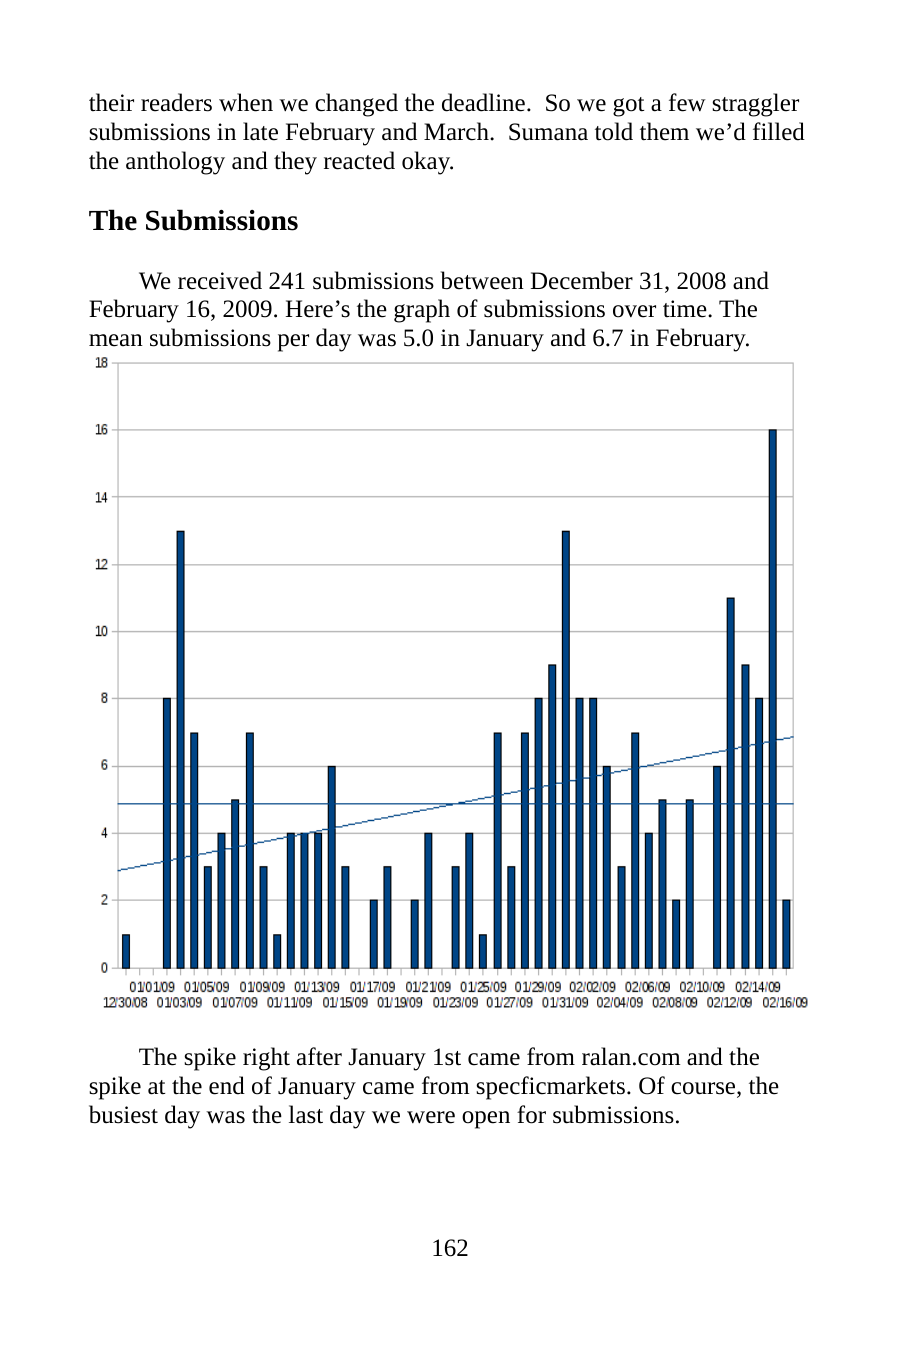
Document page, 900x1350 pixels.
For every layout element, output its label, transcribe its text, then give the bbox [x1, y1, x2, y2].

picture [88, 352, 812, 1014]
text their readers when we changed the deadline. So we got a few straggler submissions in late February and March. Sumana told them we’d filled the anthology and they reacted okay. [88, 88, 811, 175]
subtitle The Submissions [88, 203, 811, 237]
text The spike right after January 1st came from ralan.com and the spike at the end of January came from specficmarkets. Of course, the busiest day was the last day we were open for submissions. [88, 1042, 811, 1129]
text We received 241 submissions between December 31, 2008 and February 16, 2009. Here’s the graph of submissions over time. The mean submissions per day was 5.0 in January and 6.7 in February. [88, 266, 811, 352]
